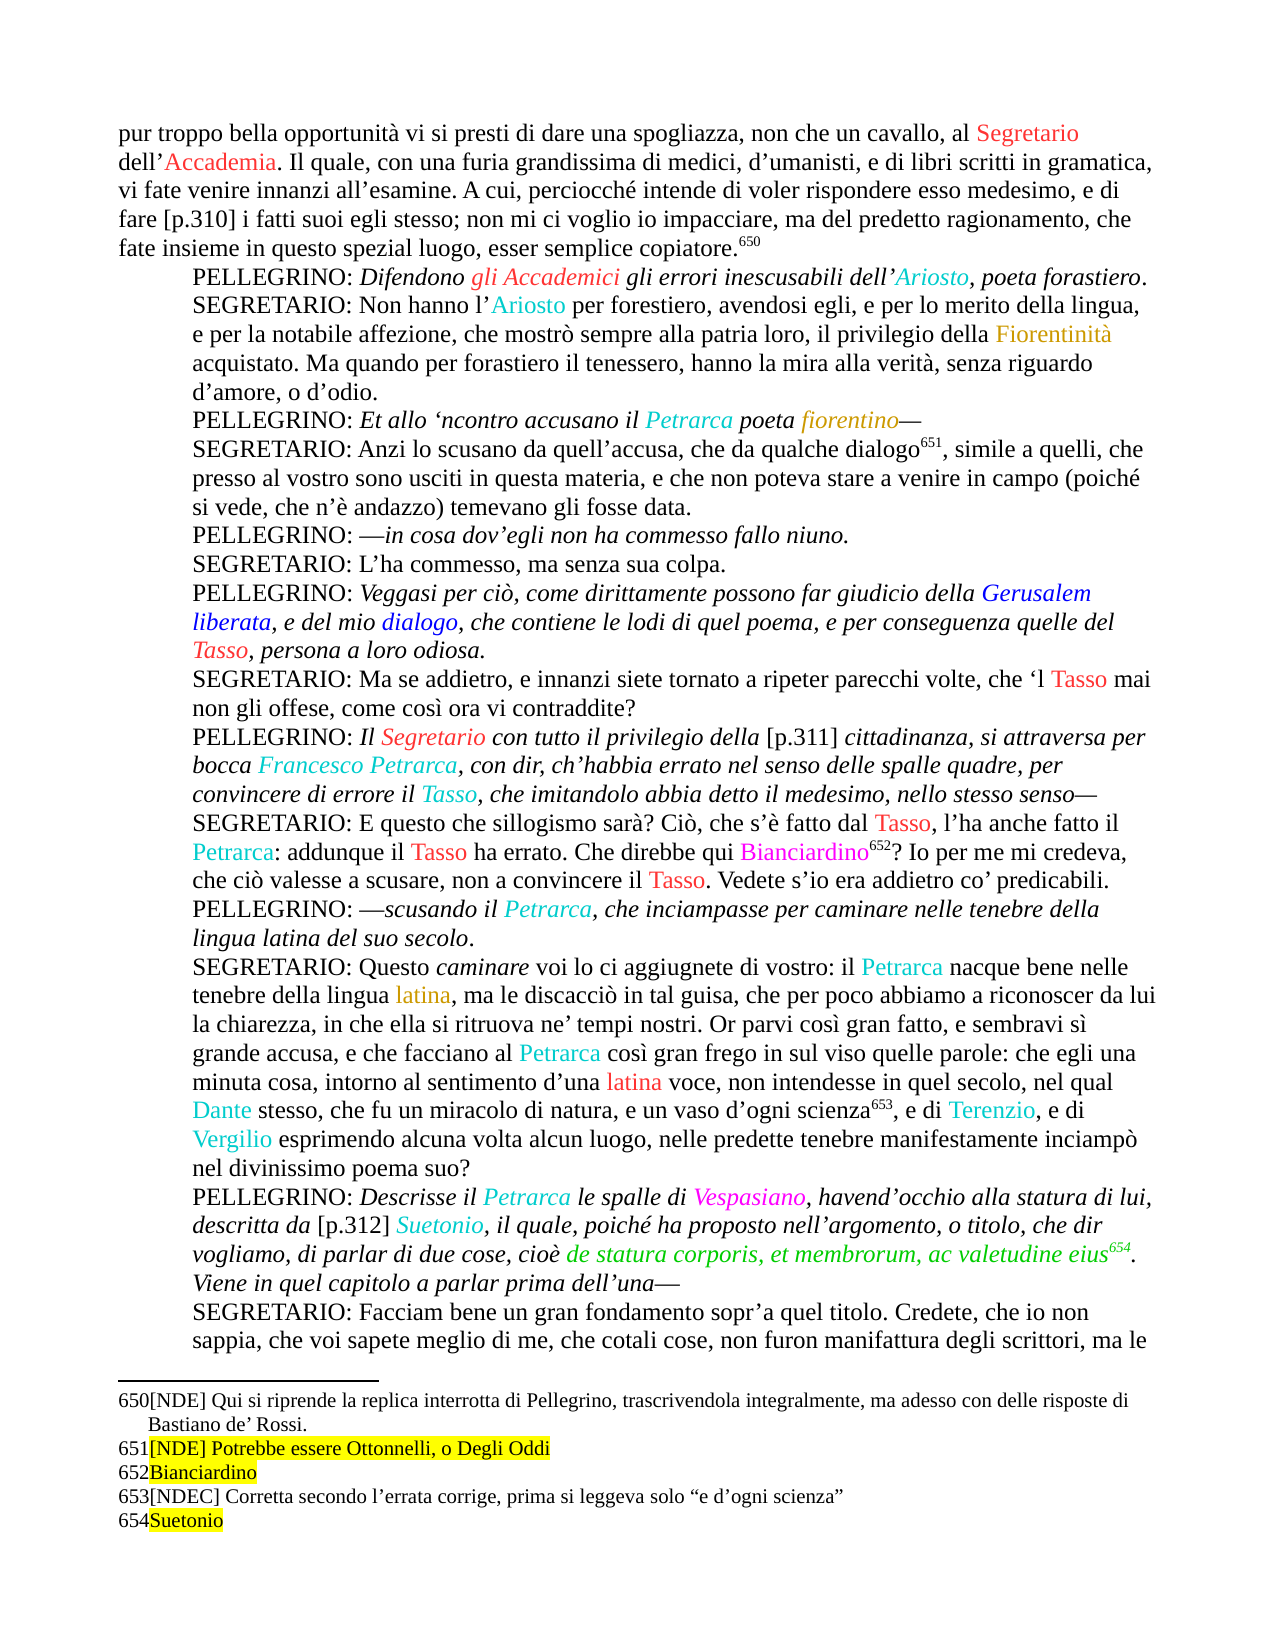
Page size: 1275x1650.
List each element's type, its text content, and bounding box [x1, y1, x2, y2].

text SEGRETARIO: Ma se addietro, e innanzi siete tornato a ripeter parecchi volte, che ‘l Tasso mai non gli offese, come così ora vi contraddite? [192, 664, 1157, 722]
text PELLEGRINO: —in cosa dov’egli non ha commesso fallo niuno. [192, 521, 1157, 549]
text SEGRETARIO: Anzi lo scusano da quell’accusa, che da qualche dialogo, simile a quelli, che presso al vostro sono usciti in questa materia, e che non poteva stare a venire in campo (poiché si vede, che n’è andazzo) temevano gli fosse data. [192, 434, 1157, 521]
text SEGRETARIO: Non hanno l’Ariosto per forestiero, avendosi egli, e per lo merito della lingua, e per la notabile affezione, che mostrò sempre alla patria loro, il privilegio della Fiorentinità acquistato. Ma quando per forastiero il tenessero, hanno la mira alla verità, senza riguardo d’amore, o d’odio. [192, 291, 1157, 406]
text PELLEGRINO: —scusando il Petrarca, che inciampasse per caminare nelle tenebre della lingua latina del suo secolo. [192, 894, 1157, 952]
text SEGRETARIO: Questo caminare voi lo ci aggiugnete di vostro: il Petrarca nacque bene nelle tenebre della lingua latina, ma le discacciò in tal guisa, che per poco abbiamo a riconoscer da lui la chiarezza, in che ella si ritruova ne’ tempi nostri. Or parvi così gran fatto, e sembravi sì grande accusa, e che facciano al Petrarca così gran frego in sul viso quelle parole: che egli una minuta cosa, intorno al sentimento d’una latina voce, non intendesse in quel secolo, nel qual Dante stesso, che fu un miracolo di natura, e un vaso d’ogni scienza, e di Terenziο, e di Vergilio esprimendo alcuna volta alcun luogo, nelle predette tenebre manifestamente inciampò nel divinissimo poema suo? [192, 952, 1157, 1182]
text pur troppo bella opportunità vi si presti di dare una spogliazza, non che un cavallo, al Segretario dell’Accademia. Il quale, con una furia grandissima di medici, d’umanisti, e di libri scritti in gramatica, vi fate venire innanzi all’esamine. A cui, perciocché intende di voler rispondere esso medesimo, e di fare [p.310] i fatti suoi egli stesso; non mi ci voglio io impacciare, ma del predetto ragionamento, che fate insieme in questo spezial luogo, esser semplice copiatore. [118, 118, 1157, 262]
text SEGRETARIO: L’ha commesso, ma senza sua colpa. [192, 549, 1157, 578]
text PELLEGRINO: Difendono gli Accademici gli errori inescusabili dell’Ariosto, poeta forastiero. [192, 262, 1157, 291]
text Bianciardino [118, 1460, 1157, 1484]
text PELLEGRINO: Et allo ‘ncontro accusano il Petrarca poeta fiorentino— [192, 406, 1157, 434]
text [NDE] Qui si riprende la replica interrotta di Pellegrino, trascrivendola integralmente, ma adesso con delle risposte di Bastiano de’ Rossi. [118, 1387, 1157, 1436]
text Suetonio [118, 1508, 1157, 1532]
text PELLEGRINO: Veggasi per ciò, come dirittamente possono far giudicio della Gerusalem liberata, e del mio dialogo, che contiene le lodi di quel poema, e per conseguenza quelle del Tasso, persona a loro odiosa. [192, 578, 1157, 664]
text [NDE] Potrebbe essere Ottonnelli, o Degli Oddi [118, 1436, 1157, 1460]
text PELLEGRINO: Il Segretario con tutto il privilegio della [p.311] cittadinanza, si attraversa per bocca Francesco Petrarca, con dir, ch’habbia errato nel senso delle spalle quadre, per convincere di errore il Tasso, che imitandolo abbia detto il medesimo, nello stesso senso— [192, 722, 1157, 808]
text SEGRETARIO: E questo che sillogismo sarà? Ciò, che s’è fatto dal Tasso, l’ha anche fatto il Petrarca: addunque il Tasso ha errato. Che direbbe qui Bianciardino? Io per me mi credeva, che ciò valesse a scusare, non a convincere il Tasso. Vedete s’io era addietro co’ predicabili. [192, 808, 1157, 894]
text [NDEC] Corretta secondo l’errata corrige, prima si leggeva solo “e d’ogni scienza” [118, 1484, 1157, 1508]
text SEGRETARIO: Facciam bene un gran fondamento sopr’a quel titolo. Credete, che io non sappia, che voi sapete meglio di me, che cotali cose, non furon manifattura degli scrittori, ma le [192, 1297, 1157, 1354]
text PELLEGRINO: Descrisse il Petrarca le spalle di Vespasiano, havend’occhio alla statura di lui, descritta da [p.312] Suetonio, il quale, poiché ha proposto nell’argomento, o titolo, che dir vogliamo, di parlar di due cose, cioè de statura corporis, et membrorum, ac valetudine eius. Viene in quel capitolo a parlar prima dell’una— [192, 1182, 1157, 1297]
